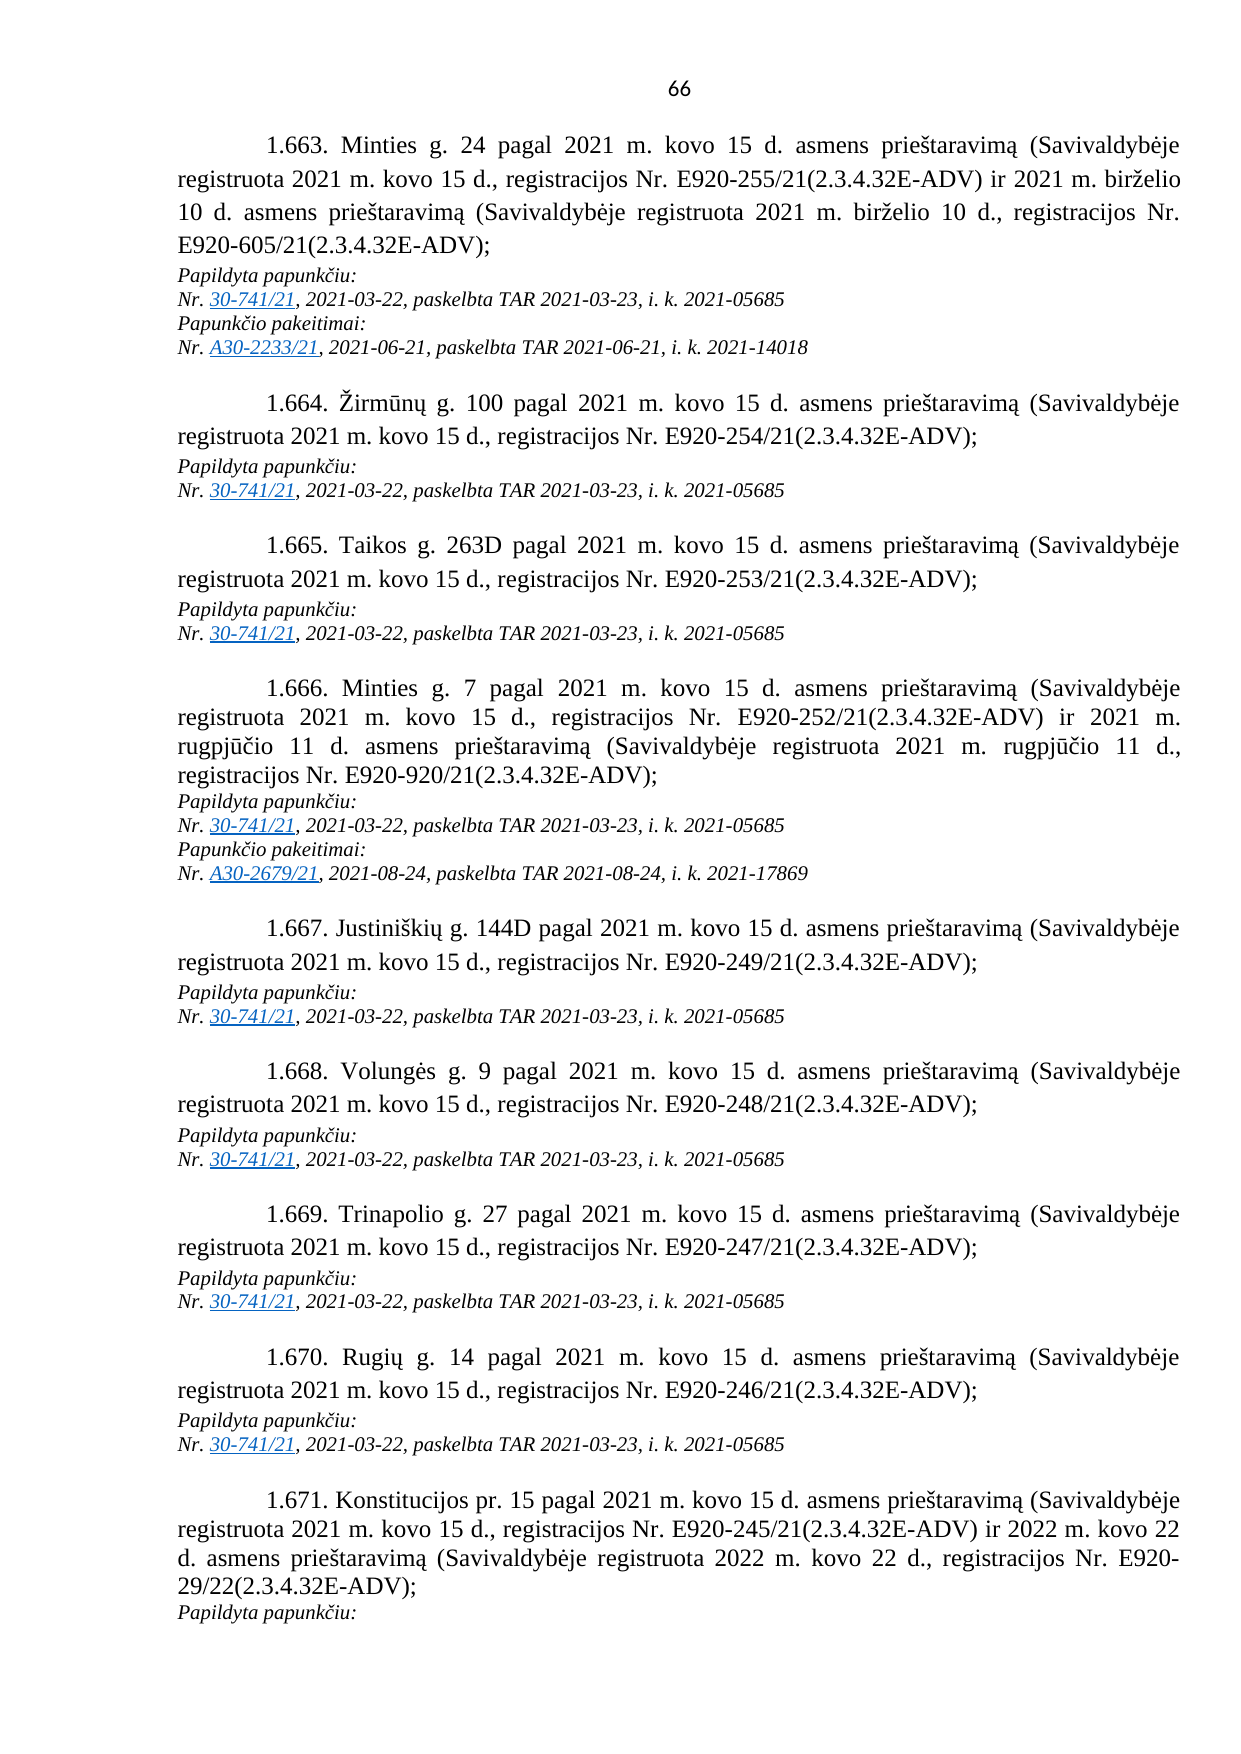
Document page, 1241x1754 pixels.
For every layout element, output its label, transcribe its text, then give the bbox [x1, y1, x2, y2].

text Nr. 30-741/21, 2021-03-22, paskelbta TAR 2021-03-23, i. k. 2021-05685 [177, 1432, 1181, 1456]
text 1.664. Žirmūnų g. 100 pagal 2021 m. kovo 15 d. asmens prieštaravimą (Savivaldybėje registruota 2021 m. kovo 15 d., registracijos Nr. E920-254/21(2.3.4.32E-ADV); [177, 388, 1181, 449]
text Papildyta papunkčiu: [177, 1408, 1181, 1432]
text Papildyta papunkčiu: [177, 788, 1181, 813]
text Papildyta papunkčiu: [177, 1600, 1181, 1624]
text Nr. 30-741/21, 2021-03-22, paskelbta TAR 2021-03-23, i. k. 2021-05685 [177, 478, 1181, 502]
text Nr. A30-2233/21, 2021-06-21, paskelbta TAR 2021-06-21, i. k. 2021-14018 [177, 335, 1181, 359]
text Papunkčio pakeitimai: [177, 311, 1181, 335]
text 1.663. Minties g. 24 pagal 2021 m. kovo 15 d. asmens prieštaravimą (Savivaldybėje registruota 2021 m. kovo 15 d., registracijos Nr. E920-255/21(2.3.4.32E-ADV) ir 2021 m. birželio 10 d. asmens prieštaravimą (Savivaldybėje registruota 2021 m. birželio 10 d., registracijos Nr. E920-605/21(2.3.4.32E-ADV); [177, 131, 1181, 258]
text Nr. 30-741/21, 2021-03-22, paskelbta TAR 2021-03-23, i. k. 2021-05685 [177, 813, 1181, 837]
text Nr. A30-2679/21, 2021-08-24, paskelbta TAR 2021-08-24, i. k. 2021-17869 [177, 861, 1181, 885]
text Papildyta papunkčiu: [177, 263, 1181, 287]
text Papildyta papunkčiu: [177, 597, 1181, 621]
text 1.665. Taikos g. 263D pagal 2021 m. kovo 15 d. asmens prieštaravimą (Savivaldybėje registruota 2021 m. kovo 15 d., registracijos Nr. E920-253/21(2.3.4.32E-ADV); [177, 531, 1181, 592]
text Papildyta papunkčiu: [177, 1122, 1181, 1147]
text Nr. 30-741/21, 2021-03-22, paskelbta TAR 2021-03-23, i. k. 2021-05685 [177, 287, 1181, 311]
text Papildyta papunkčiu: [177, 979, 1181, 1004]
text 1.667. Justiniškių g. 144D pagal 2021 m. kovo 15 d. asmens prieštaravimą (Savivaldybėje registruota 2021 m. kovo 15 d., registracijos Nr. E920-249/21(2.3.4.32E-ADV); [177, 913, 1181, 975]
text Papildyta papunkčiu: [177, 454, 1181, 478]
text Nr. 30-741/21, 2021-03-22, paskelbta TAR 2021-03-23, i. k. 2021-05685 [177, 1004, 1181, 1028]
text 1.669. Trinapolio g. 27 pagal 2021 m. kovo 15 d. asmens prieštaravimą (Savivaldybėje registruota 2021 m. kovo 15 d., registracijos Nr. E920-247/21(2.3.4.32E-ADV); [177, 1199, 1181, 1261]
text Nr. 30-741/21, 2021-03-22, paskelbta TAR 2021-03-23, i. k. 2021-05685 [177, 1147, 1181, 1171]
text 1.671. Konstitucijos pr. 15 pagal 2021 m. kovo 15 d. asmens prieštaravimą (Savivaldybėje registruota 2021 m. kovo 15 d., registracijos Nr. E920-245/21(2.3.4.32E-ADV) ir 2022 m. kovo 22 d. asmens prieštaravimą (Savivaldybėje registruota 2022 m. kovo 22 d., registracijos Nr. E920-29/22(2.3.4.32E-ADV); [177, 1485, 1181, 1600]
text 1.666. Minties g. 7 pagal 2021 m. kovo 15 d. asmens prieštaravimą (Savivaldybėje registruota 2021 m. kovo 15 d., registracijos Nr. E920-252/21(2.3.4.32E-ADV) ir 2021 m. rugpjūčio 11 d. asmens prieštaravimą (Savivaldybėje registruota 2021 m. rugpjūčio 11 d., registracijos Nr. E920-920/21(2.3.4.32E-ADV); [177, 673, 1181, 788]
text Nr. 30-741/21, 2021-03-22, paskelbta TAR 2021-03-23, i. k. 2021-05685 [177, 1289, 1181, 1313]
text Papunkčio pakeitimai: [177, 837, 1181, 861]
text Papildyta papunkčiu: [177, 1265, 1181, 1289]
text Nr. 30-741/21, 2021-03-22, paskelbta TAR 2021-03-23, i. k. 2021-05685 [177, 621, 1181, 645]
text 1.668. Volungės g. 9 pagal 2021 m. kovo 15 d. asmens prieštaravimą (Savivaldybėje registruota 2021 m. kovo 15 d., registracijos Nr. E920-248/21(2.3.4.32E-ADV); [177, 1056, 1181, 1118]
text 1.670. Rugių g. 14 pagal 2021 m. kovo 15 d. asmens prieštaravimą (Savivaldybėje registruota 2021 m. kovo 15 d., registracijos Nr. E920-246/21(2.3.4.32E-ADV); [177, 1342, 1181, 1404]
